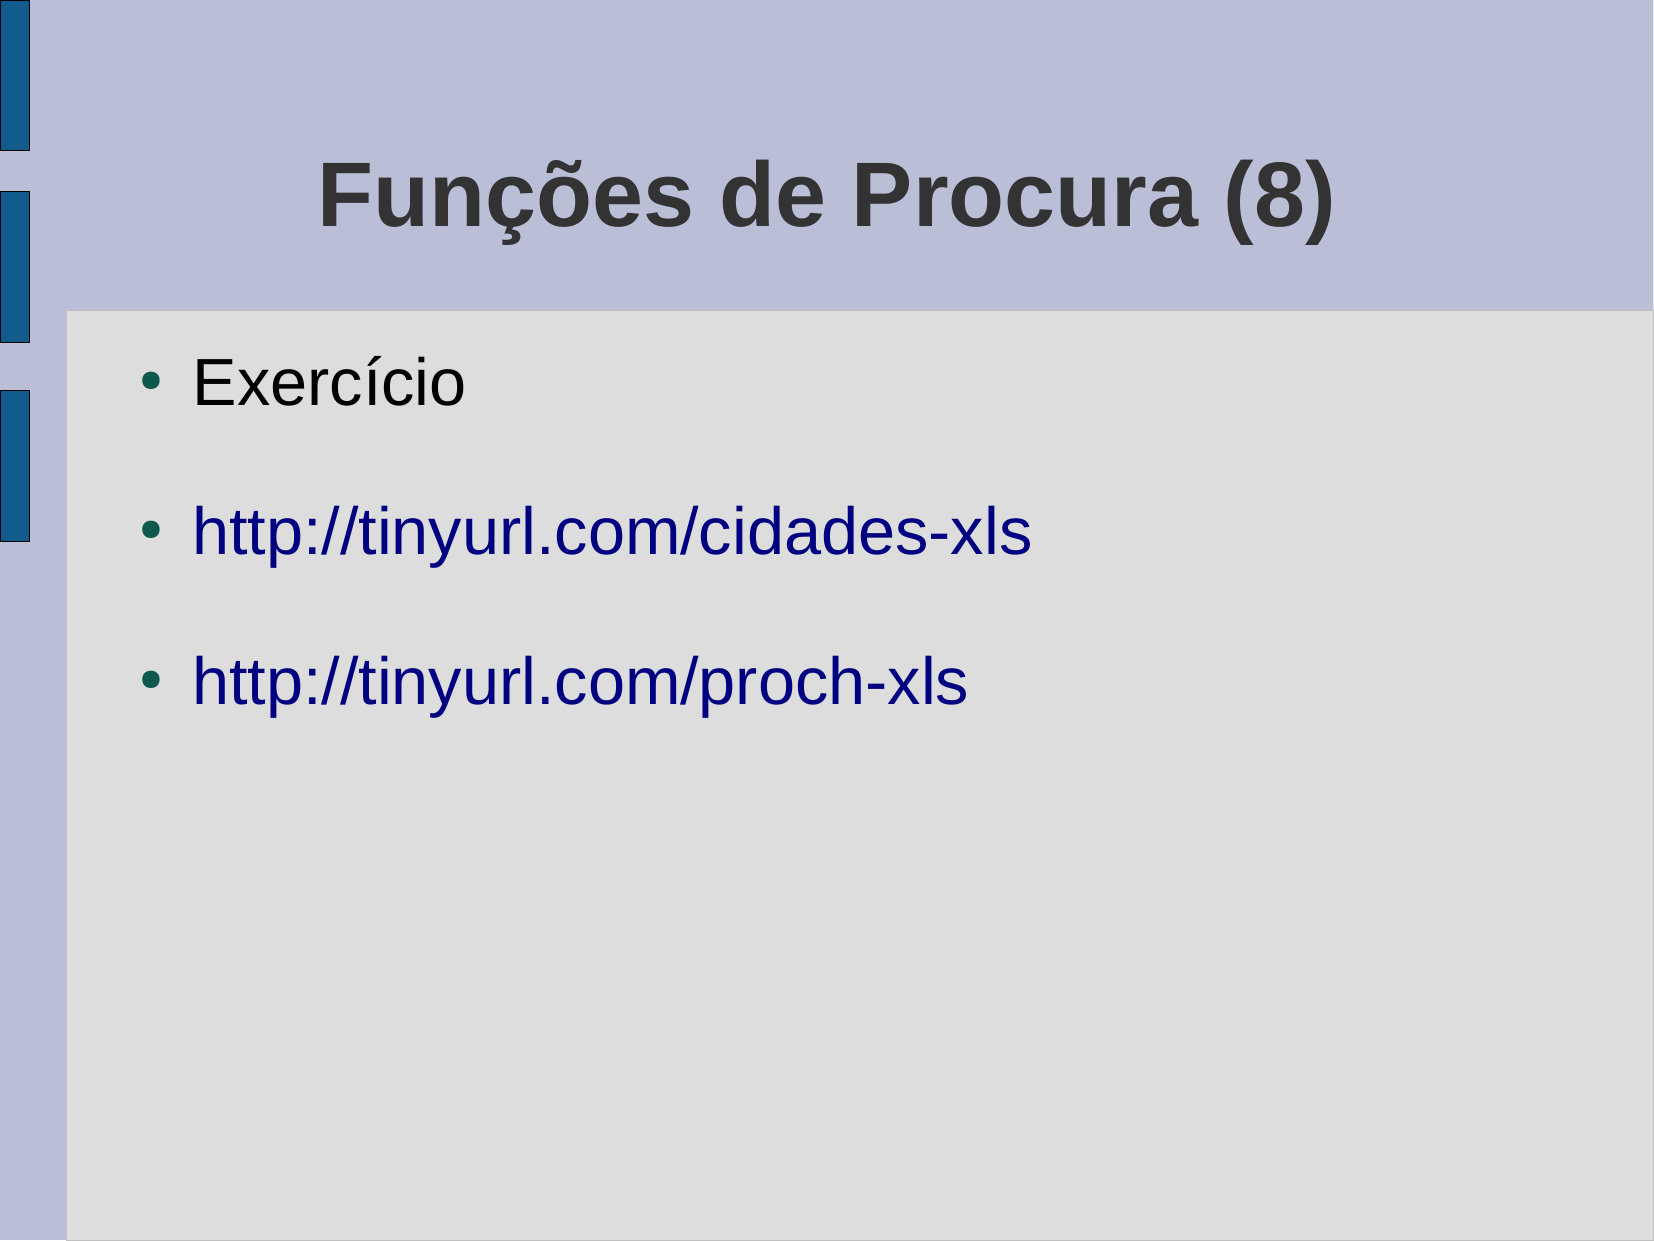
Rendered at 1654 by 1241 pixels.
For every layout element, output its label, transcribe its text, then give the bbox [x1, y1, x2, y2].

list Exercício http://tinyurl.com/cidades-xls http://tinyurl.com/proch-xls [121, 344, 1625, 1112]
title Funções de Procura (8) [121, 98, 1534, 291]
